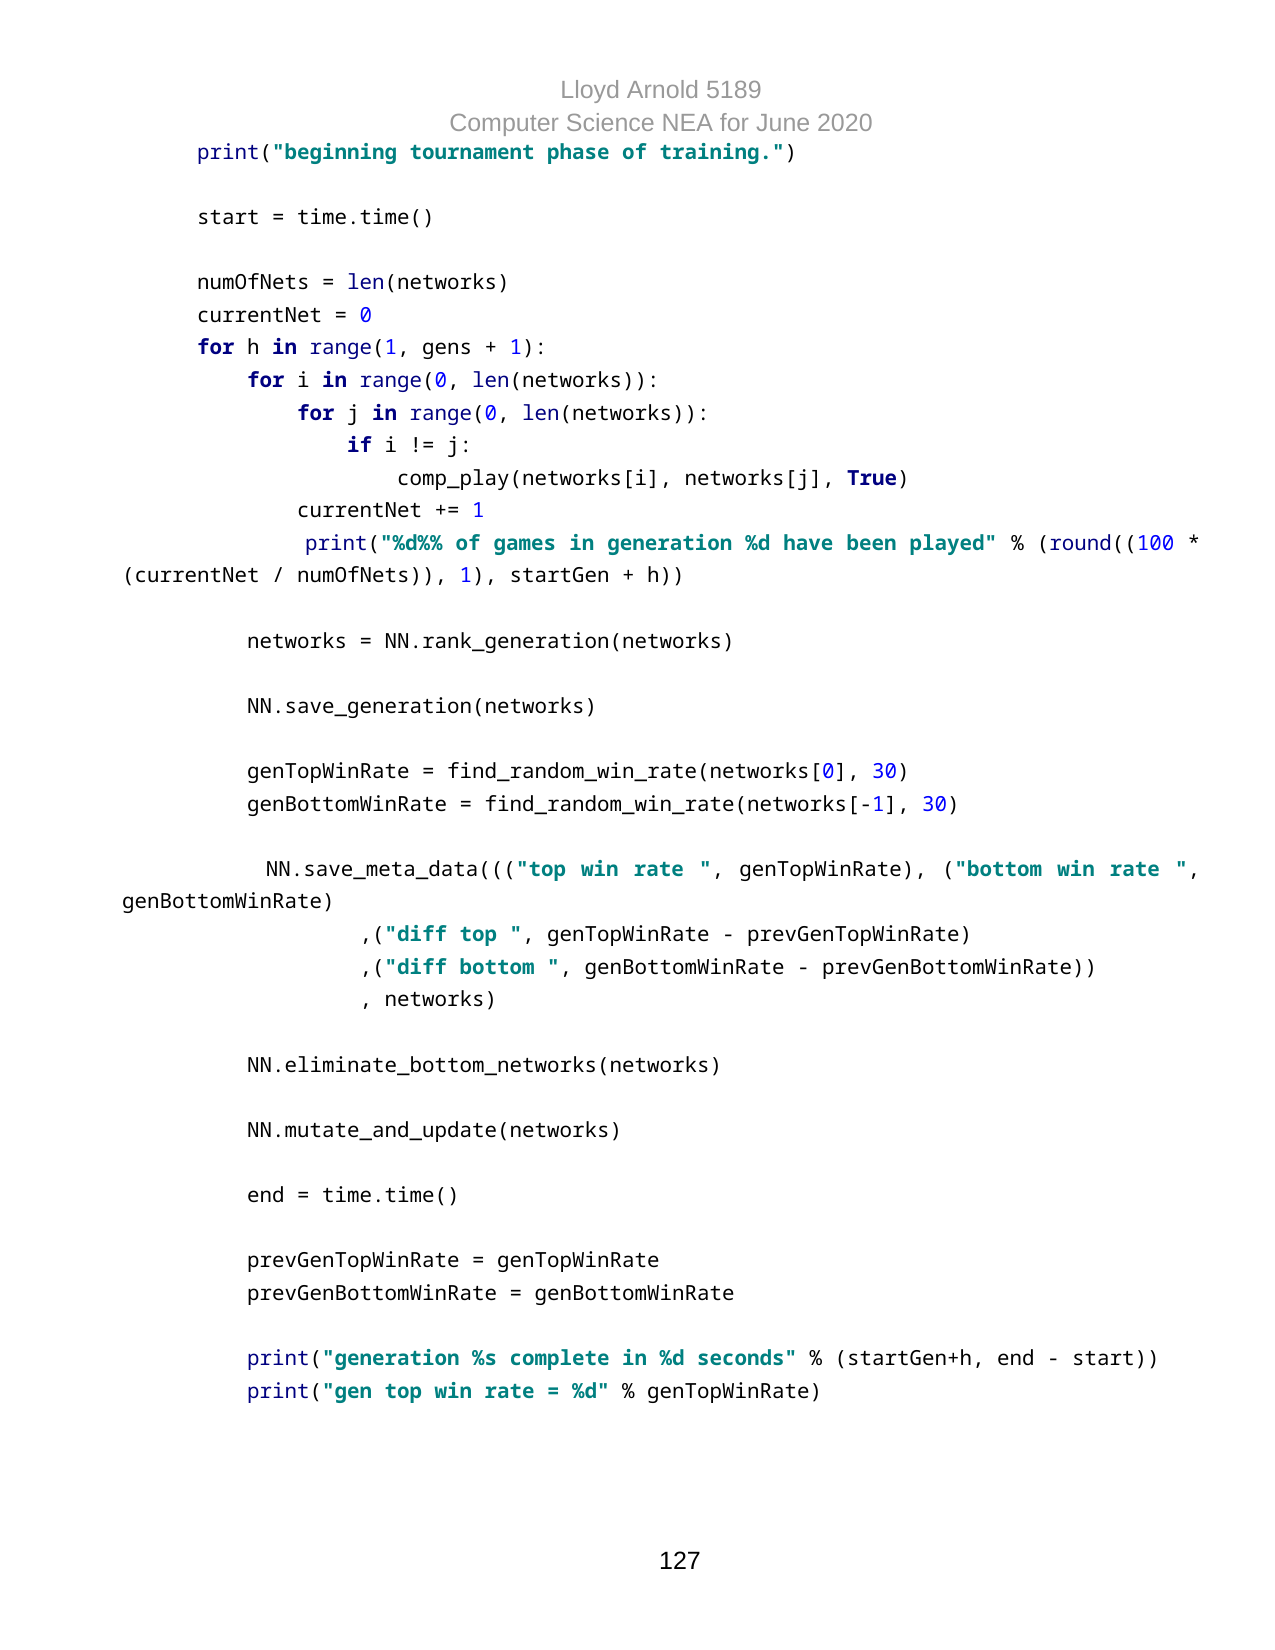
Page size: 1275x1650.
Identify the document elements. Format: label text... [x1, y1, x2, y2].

text numOfNets = len(networks) [122, 267, 1200, 296]
text for j in range(0, len(networks)): [122, 398, 1200, 426]
text start = time.time() [122, 202, 1200, 230]
text for h in range(1, gens + 1): [122, 332, 1200, 361]
text genBottomWinRate = find_random_win_rate(networks[-1], 30) [122, 789, 1200, 817]
text prevGenTopWinRate = genTopWinRate [122, 1245, 1200, 1274]
text print("%d%% of games in generation %d have been played" % (round((100 * (currentNet / numOfNets)), 1), startGen + h)) [122, 528, 1200, 589]
text print("gen top win rate = %d" % genTopWinRate) [122, 1376, 1200, 1404]
text comp_play(networks[i], networks[j], True) [122, 463, 1200, 491]
text currentNet += 1 [122, 495, 1200, 524]
text ,("diff bottom ", genBottomWinRate - prevGenBottomWinRate)) [122, 952, 1200, 980]
text , networks) [122, 984, 1200, 1013]
text end = time.time() [122, 1180, 1200, 1208]
text ,("diff top ", genTopWinRate - prevGenTopWinRate) [122, 919, 1200, 948]
text print("generation %s complete in %d seconds" % (startGen+h, end - start)) [122, 1343, 1200, 1372]
text prevGenBottomWinRate = genBottomWinRate [122, 1278, 1200, 1306]
text networks = NN.rank_generation(networks) [122, 626, 1200, 654]
text print("beginning tournament phase of training.") [122, 137, 1200, 165]
text if i != j: [122, 430, 1200, 459]
text for i in range(0, len(networks)): [122, 365, 1200, 393]
text NN.mutate_and_update(networks) [122, 1115, 1200, 1143]
text genTopWinRate = find_random_win_rate(networks[0], 30) [122, 756, 1200, 785]
text currentNet = 0 [122, 300, 1200, 328]
text NN.eliminate_bottom_networks(networks) [122, 1050, 1200, 1078]
text NN.save_meta_data((("top win rate ", genTopWinRate), ("bottom win rate ", genBottomWinRate) [122, 854, 1200, 915]
text NN.save_generation(networks) [122, 691, 1200, 719]
